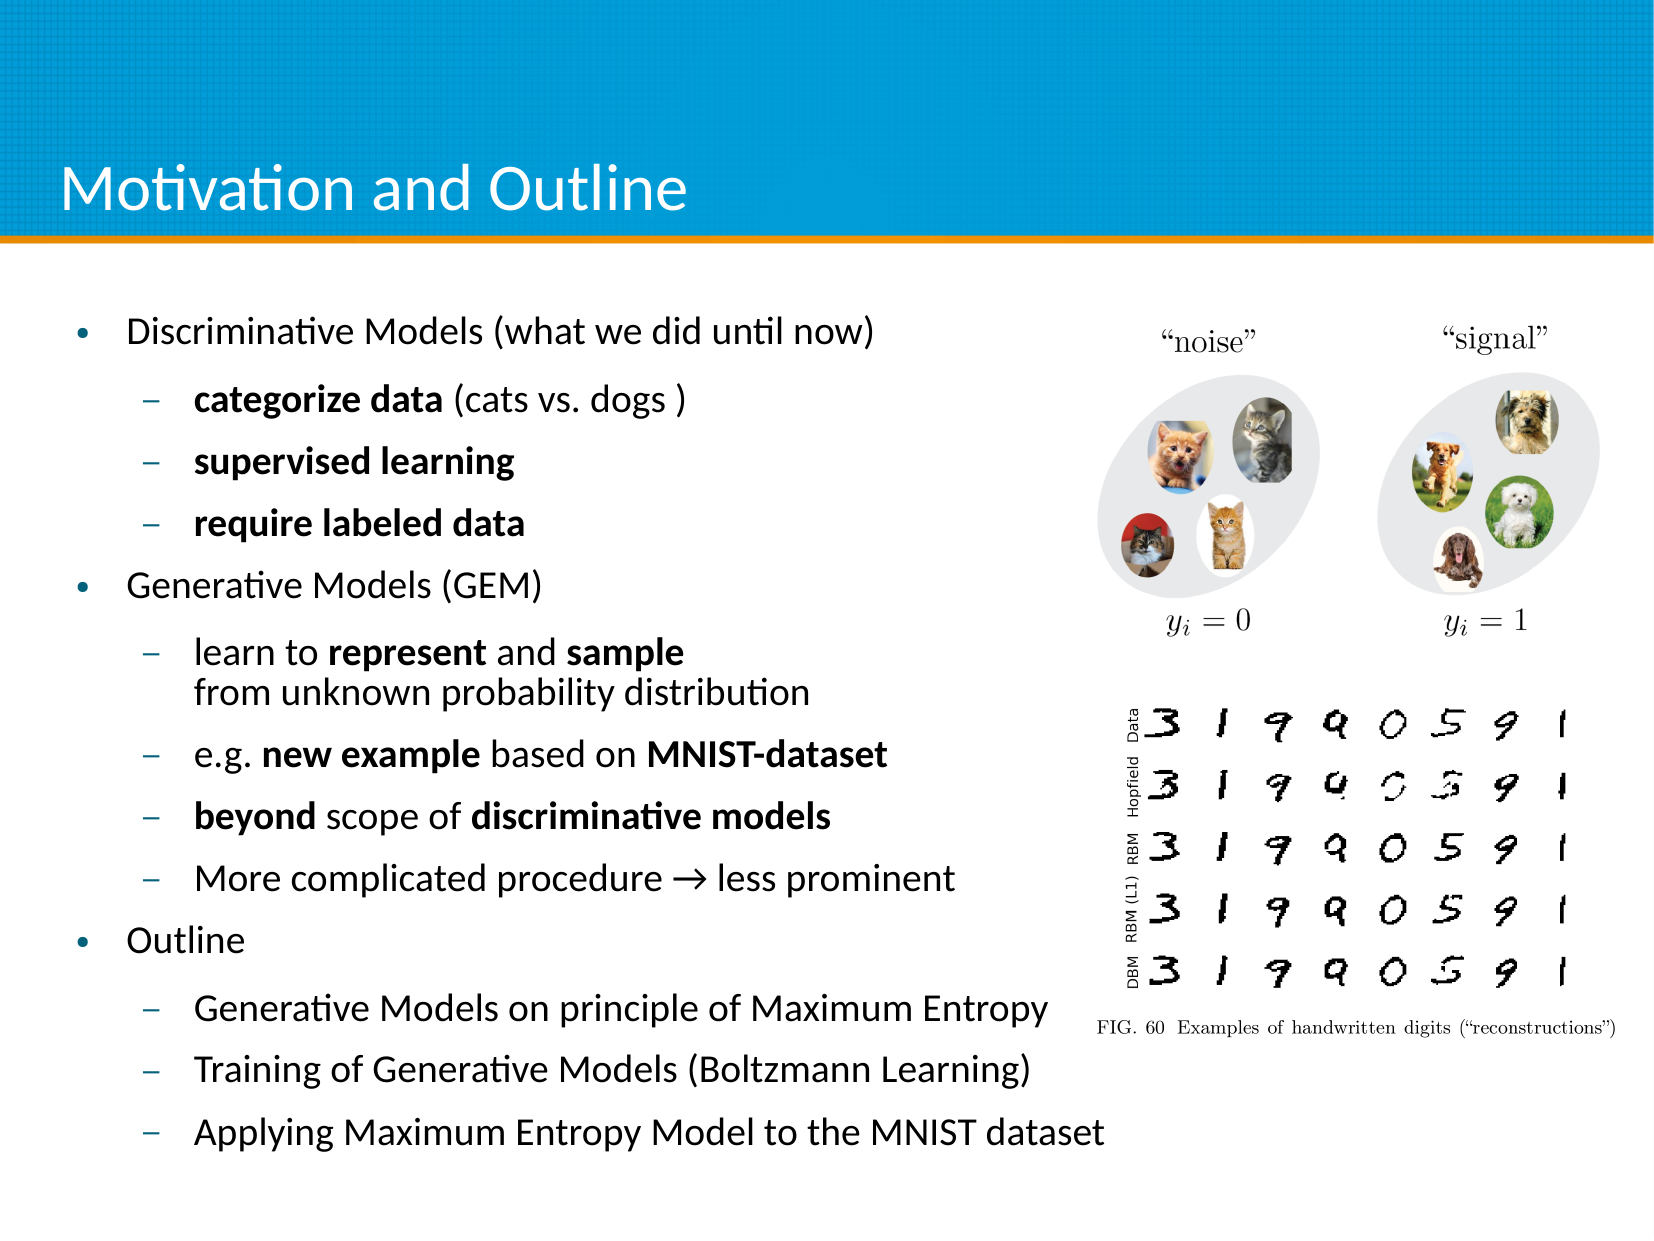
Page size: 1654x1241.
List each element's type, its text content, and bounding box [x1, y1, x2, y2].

picture [1086, 311, 1619, 654]
title Motivation and Outline [59, 19, 1595, 227]
list Discriminative Models (what we did until now) categorize data (cats vs. dogs ) supervised learning require labeled data Generative Models (GEM) learn to represent and sample from unknown probability distribution e.g. new example based on MNIST-dataset beyond scope of discriminative models More complicated procedure → less prominent Outline Generative Models on principle of Maximum Entropy Training of Generative Models (Boltzmann Learning) Applying Maximum Entropy Model to the MNIST dataset [59, 315, 1583, 1158]
picture [1092, 696, 1619, 1040]
picture [0, 236, 1654, 244]
